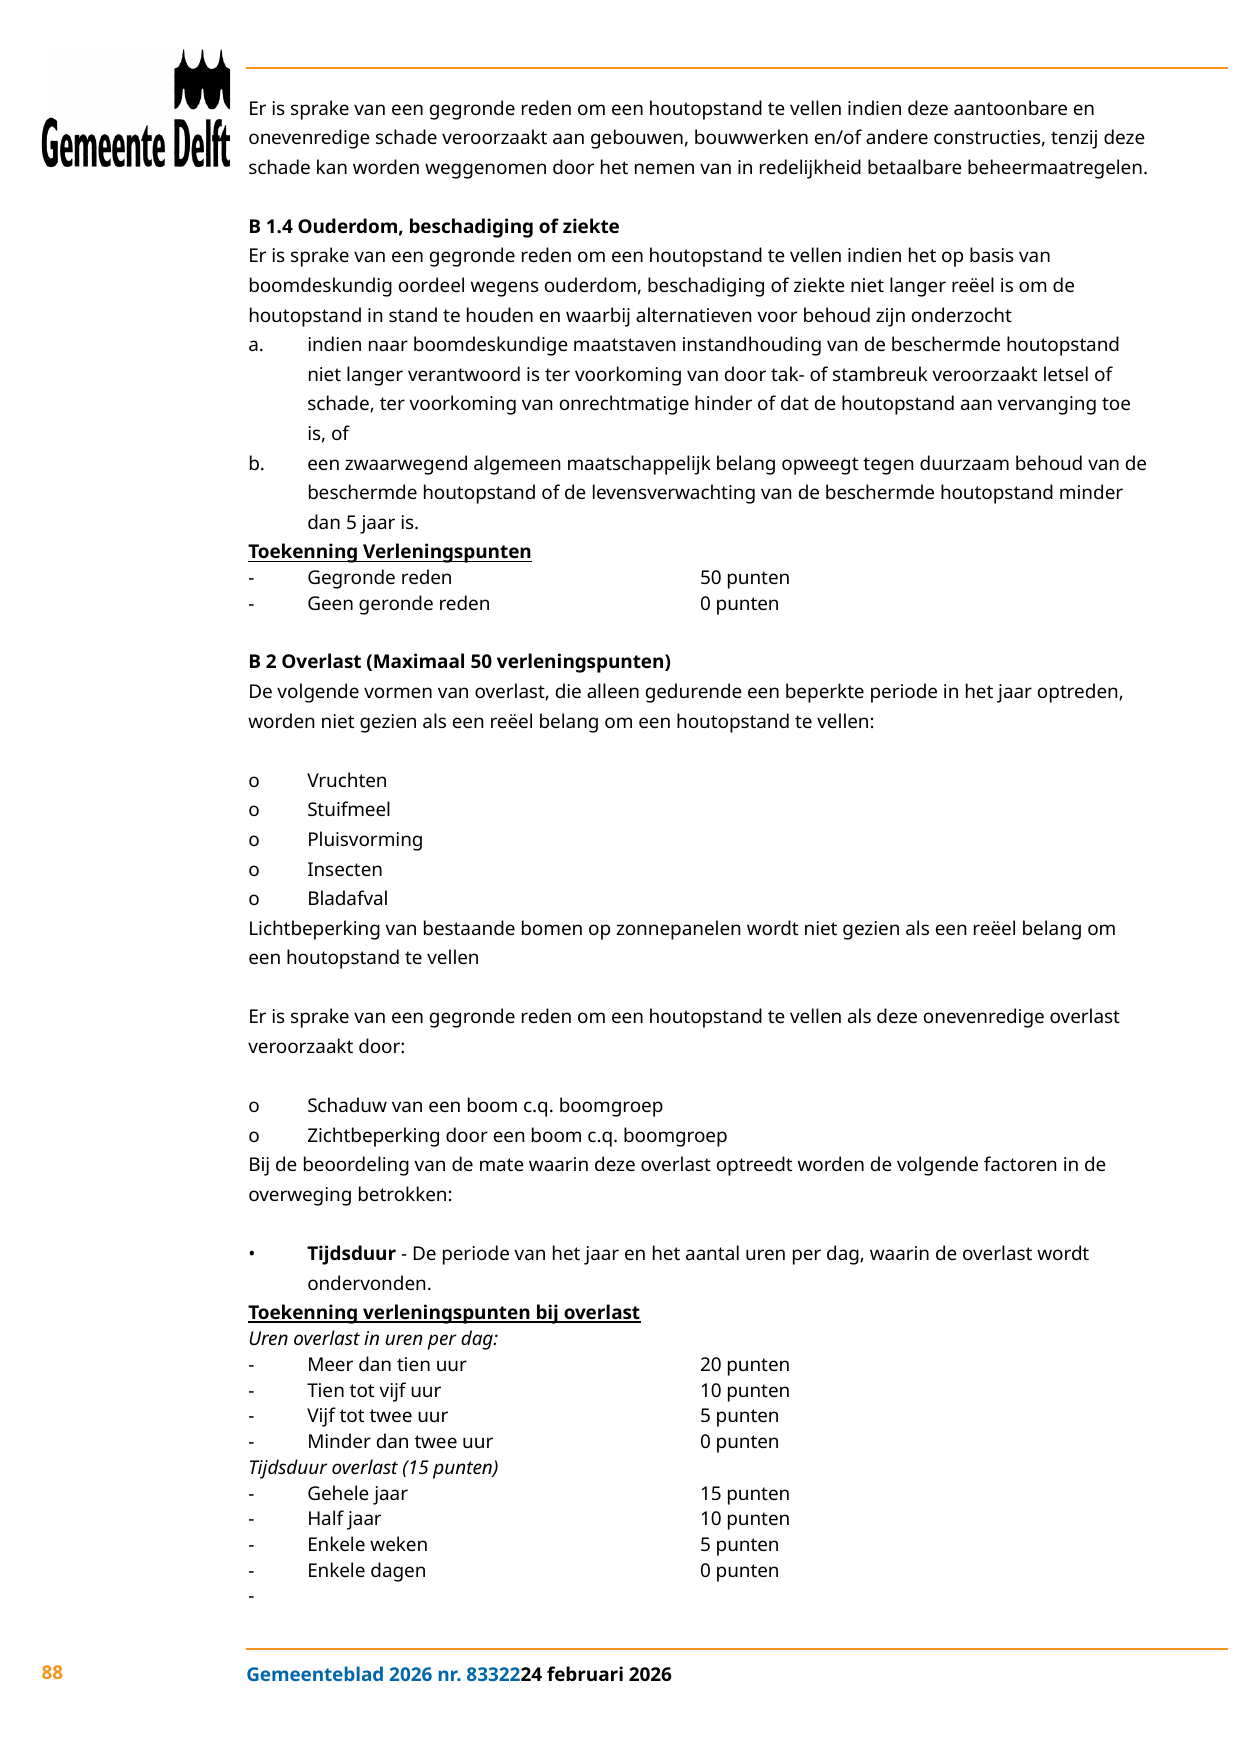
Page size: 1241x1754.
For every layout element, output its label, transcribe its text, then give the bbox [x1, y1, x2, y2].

list Insecten [248, 856, 1152, 881]
list Pluisvorming [248, 826, 1152, 852]
table_cell 5 punten [700, 1531, 1152, 1557]
text Er is sprake van een gegronde reden om een houtopstand te vellen indien deze aantoonbare en onevenredige schade veroorzaakt aan gebouwen, bouwwerken en/of andere constructies, tenzij deze schade kan worden weggenomen door het nemen van in redelijkheid betaalbare beheermaatregelen. [248, 95, 1152, 180]
text B 2 Overlast (Maximaal 50 verleningspunten) [248, 649, 1152, 674]
table_cell Gehele jaar [248, 1480, 700, 1505]
table_cell Uren overlast in uren per dag: [248, 1325, 1152, 1351]
table_cell Geen geronde reden [248, 590, 700, 616]
table_cell 0 punten [700, 1428, 1152, 1454]
list Bladafval [248, 885, 1152, 911]
table_cell Tien tot vijf uur [248, 1377, 700, 1402]
text Bij de beoordeling van de mate waarin deze overlast optreedt worden de volgende factoren in de overweging betrokken: [248, 1152, 1152, 1207]
text De volgende vormen van overlast, die alleen gedurende een beperkte periode in het jaar optreden, worden niet gezien als een reëel belang om een houtopstand te vellen: [248, 678, 1152, 733]
list Schaduw van een boom c.q. boomgroep [248, 1092, 1152, 1118]
text Er is sprake van een gegronde reden om een houtopstand te vellen als deze onevenredige overlast veroorzaakt door: [248, 1004, 1152, 1059]
table_header Toekenning Verleningspunten [248, 539, 1152, 564]
table_cell Enkele weken [248, 1531, 700, 1557]
list Tijdsduur - De periode van het jaar en het aantal uren per dag, waarin de overlast wordt ondervonden. [248, 1240, 1152, 1296]
list Vruchten [248, 767, 1152, 793]
table_cell 5 punten [700, 1403, 1152, 1428]
table_cell 50 punten [700, 564, 1152, 590]
text Lichtbeperking van bestaande bomen op zonnepanelen wordt niet gezien als een reëel belang om een houtopstand te vellen [248, 915, 1152, 970]
table_cell 10 punten [700, 1505, 1152, 1531]
table_cell Enkele dagen [248, 1557, 700, 1583]
table_cell Gegronde reden [248, 564, 700, 590]
text Er is sprake van een gegronde reden om een houtopstand te vellen indien het op basis van boomdeskundig oordeel wegens ouderdom, beschadiging of ziekte niet langer reëel is om de houtopstand in stand te houden en waarbij alternatieven voor behoud zijn onderzocht [248, 243, 1152, 328]
list Zichtbeperking door een boom c.q. boomgroep [248, 1122, 1152, 1148]
table_cell Half jaar [248, 1505, 700, 1531]
picture [41, 47, 231, 172]
table_cell 20 punten [700, 1351, 1152, 1377]
table_header Toekenning verleningspunten bij overlast [248, 1300, 1152, 1325]
text B 1.4 Ouderdom, beschadiging of ziekte [248, 213, 1152, 239]
table_cell 0 punten [700, 1557, 1152, 1583]
table_cell Minder dan twee uur [248, 1428, 700, 1454]
table_cell Meer dan tien uur [248, 1351, 700, 1377]
table_cell 0 punten [700, 590, 1152, 616]
list Stuifmeel [248, 797, 1152, 822]
list een zwaarwegend algemeen maatschappelijk belang opweegt tegen duurzaam behoud van de beschermde houtopstand of de levensverwachting van de beschermde houtopstand minder dan 5 jaar is. [248, 450, 1152, 535]
table_cell [700, 1583, 1152, 1608]
list indien naar boomdeskundige maatstaven instandhouding van de beschermde houtopstand niet langer verantwoord is ter voorkoming van door tak- of stambreuk veroorzaakt letsel of schade, ter voorkoming van onrechtmatige hinder of dat de houtopstand aan vervanging toe is, of [248, 331, 1152, 446]
table_cell 10 punten [700, 1377, 1152, 1402]
table_cell [248, 1583, 700, 1608]
table_cell 15 punten [700, 1480, 1152, 1505]
table_cell Vijf tot twee uur [248, 1403, 700, 1428]
table_cell Tijdsduur overlast (15 punten) [248, 1454, 1152, 1480]
